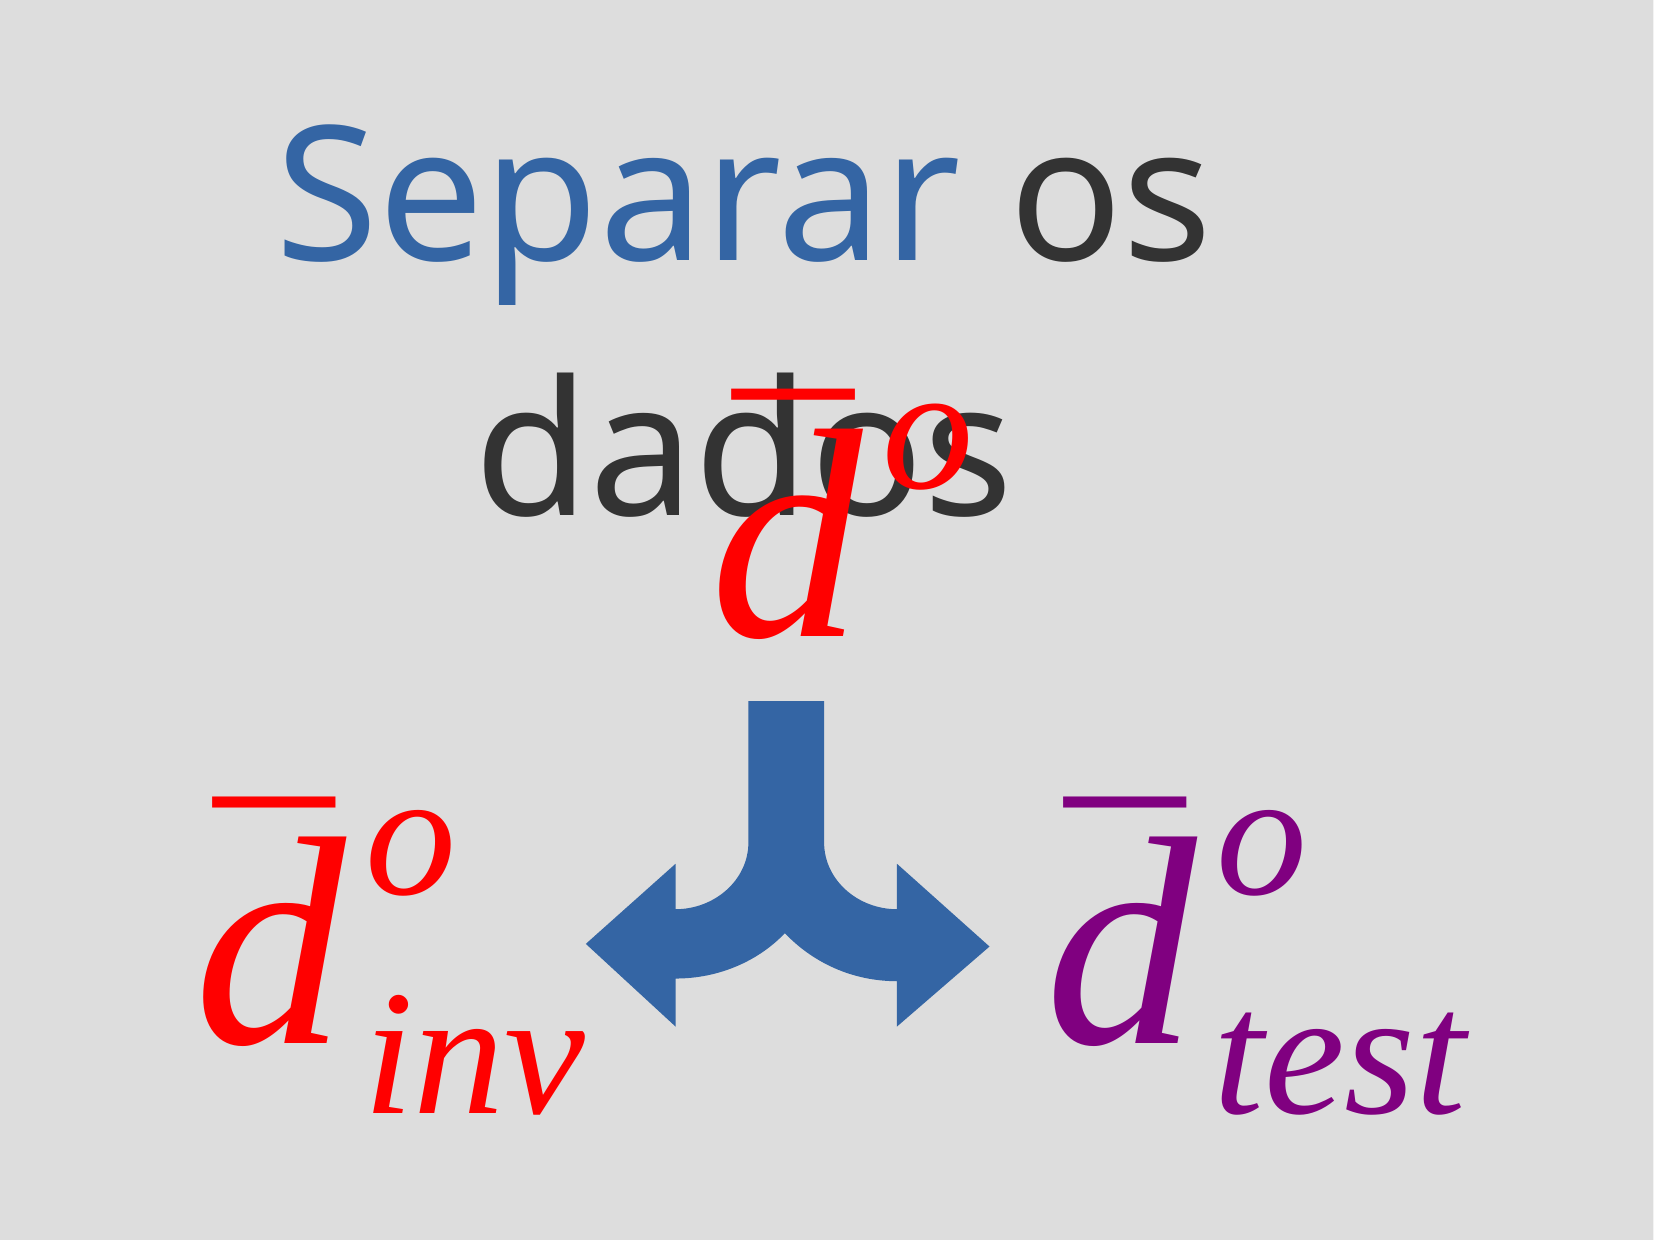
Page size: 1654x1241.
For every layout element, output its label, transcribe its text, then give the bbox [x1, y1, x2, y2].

chart [1028, 735, 1491, 1153]
chart [177, 735, 606, 1153]
text_box Separar os dados [260, 52, 1394, 313]
text_box [585, 701, 990, 1027]
chart [693, 328, 990, 704]
